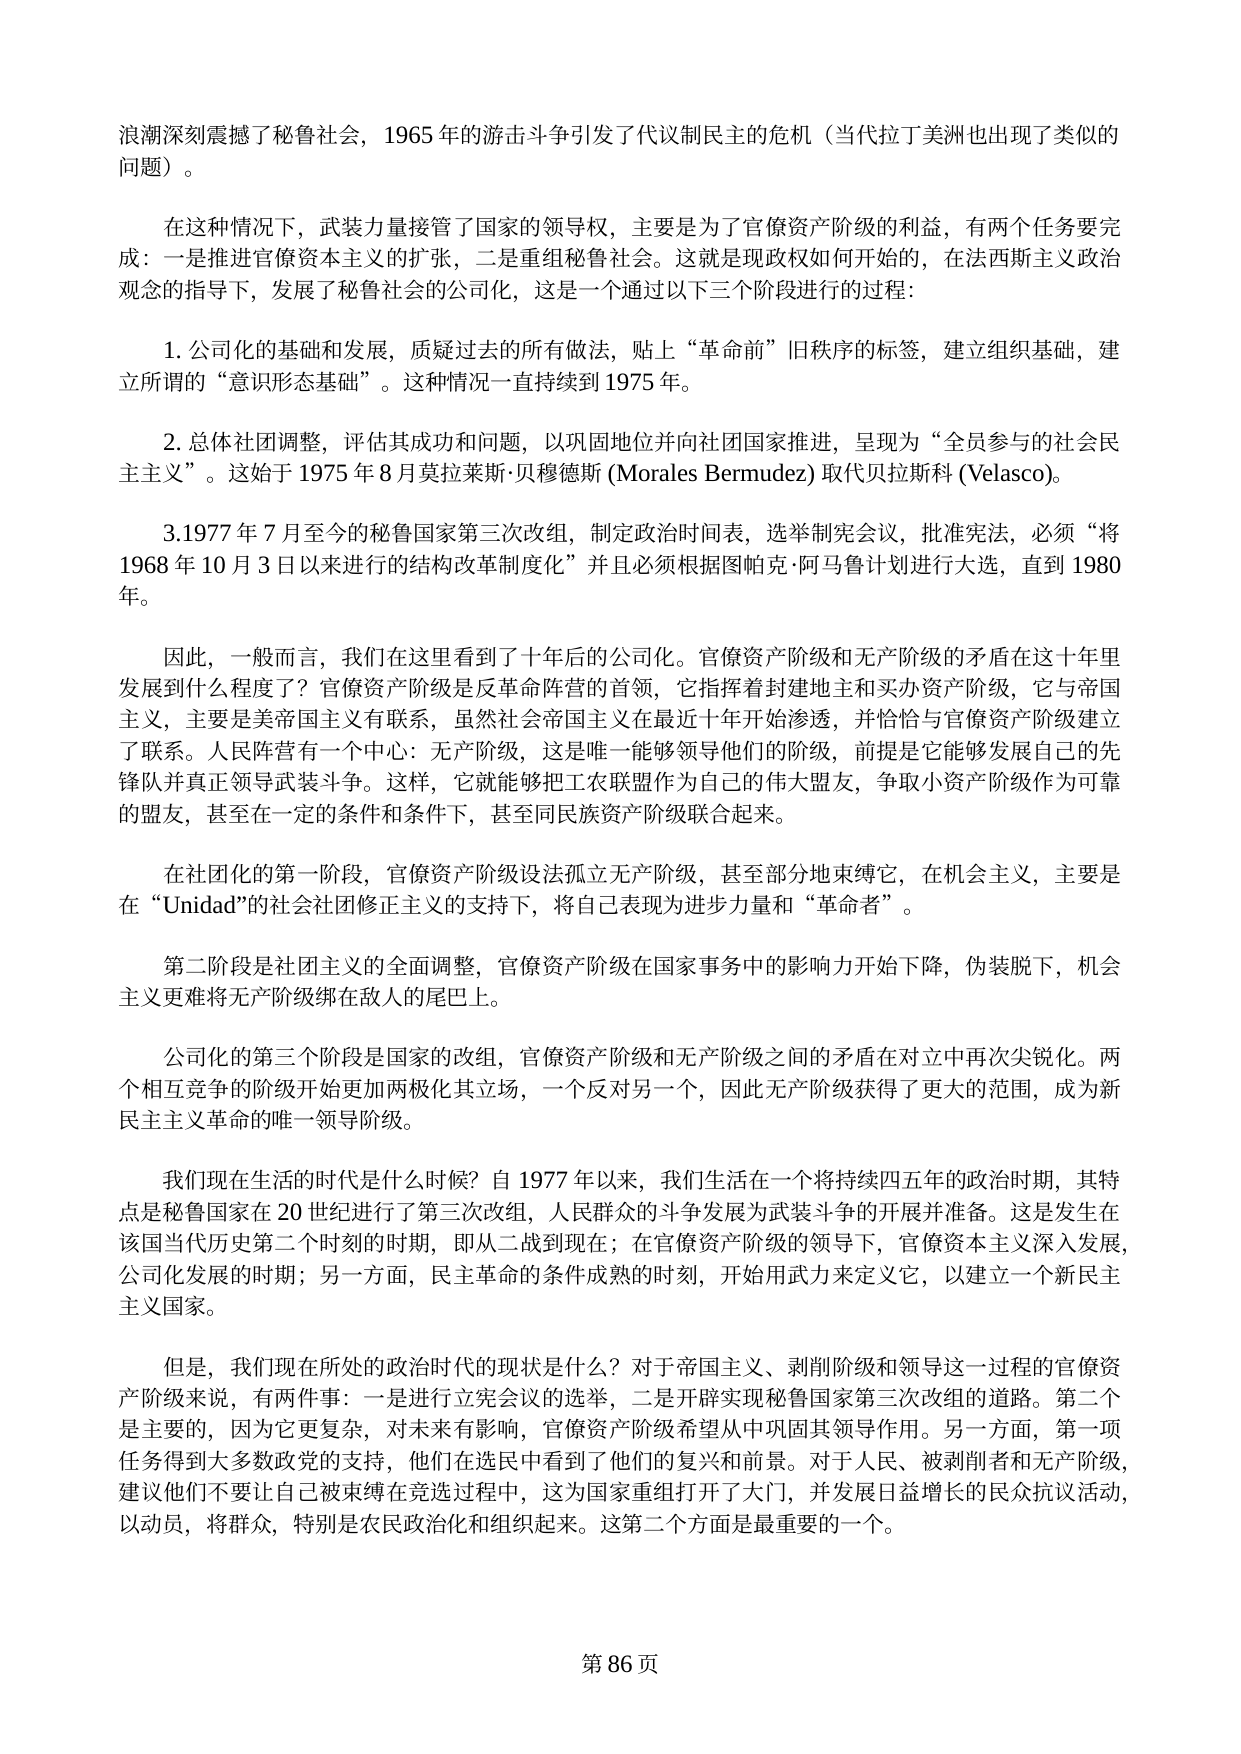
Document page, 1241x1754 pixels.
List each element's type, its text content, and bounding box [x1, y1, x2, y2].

text 我们现在生活的时代是什么时候？自1977年以来，我们生活在一个将持续四五年的政治时期，其特点是秘鲁国家在20世纪进行了第三次改组，人民群众的斗争发展为武装斗争的开展并准备。这是发生在该国当代历史第二个时刻的时期，即从二战到现在；在官僚资产阶级的领导下，官僚资本主义深入发展，公司化发展的时期；另一方面，民主革命的条件成熟的时刻，开始用武力来定义它，以建立一个新民主主义国家。 [118, 1164, 1122, 1321]
text 3.1977年7月至今的秘鲁国家第三次改组，制定政治时间表，选举制宪会议，批准宪法，必须“将1968年10月3日以来进行的结构改革制度化”并且必须根据图帕克·阿马鲁计划进行大选，直到1980年。 [118, 517, 1122, 611]
text 在社团化的第一阶段，官僚资产阶级设法孤立无产阶级，甚至部分地束缚它，在机会主义，主要是在“Unidad”的社会社团修正主义的支持下，将自己表现为进步力量和“革命者”。 [118, 857, 1122, 920]
text 浪潮深刻震撼了秘鲁社会，1965年的游击斗争引发了代议制民主的危机（当代拉丁美洲也出现了类似的问题）。 [118, 118, 1122, 181]
text 但是，我们现在所处的政治时代的现状是什么？对于帝国主义、剥削阶级和领导这一过程的官僚资产阶级来说，有两件事：一是进行立宪会议的选举，二是开辟实现秘鲁国家第三次改组的道路。第二个是主要的，因为它更复杂，对未来有影响，官僚资产阶级希望从中巩固其领导作用。另一方面，第一项任务得到大多数政党的支持，他们在选民中看到了他们的复兴和前景。对于人民、被剥削者和无产阶级，建议他们不要让自己被束缚在竞选过程中，这为国家重组打开了大门，并发展日益增长的民众抗议活动，以动员，将群众，特别是农民政治化和组织起来。这第二个方面是最重要的一个。 [118, 1350, 1122, 1538]
text 公司化的第三个阶段是国家的改组，官僚资产阶级和无产阶级之间的矛盾在对立中再次尖锐化。两个相互竞争的阶级开始更加两极化其立场，一个反对另一个，因此无产阶级获得了更大的范围，成为新民主主义革命的唯一领导阶级。 [118, 1041, 1122, 1135]
text 1. 公司化的基础和发展，质疑过去的所有做法，贴上“革命前”旧秩序的标签，建立组织基础，建立所谓的“意识形态基础”。这种情况一直持续到1975年。 [118, 333, 1122, 396]
text 第二阶段是社团主义的全面调整，官僚资产阶级在国家事务中的影响力开始下降，伪装脱下，机会主义更难将无产阶级绑在敌人的尾巴上。 [118, 949, 1122, 1012]
text 在这种情况下，武装力量接管了国家的领导权，主要是为了官僚资产阶级的利益，有两个任务要完成：一是推进官僚资本主义的扩张，二是重组秘鲁社会。这就是现政权如何开始的，在法西斯主义政治观念的指导下，发展了秘鲁社会的公司化，这是一个通过以下三个阶段进行的过程： [118, 210, 1122, 304]
text 2. 总体社团调整，评估其成功和问题，以巩固地位并向社团国家推进，呈现为“全员参与的社会民主主义”。这始于1975年8月莫拉莱斯·贝穆德斯 (Morales Bermudez) 取代贝拉斯科 (Velasco)。 [118, 425, 1122, 488]
text 因此，一般而言，我们在这里看到了十年后的公司化。官僚资产阶级和无产阶级的矛盾在这十年里发展到什么程度了？官僚资产阶级是反革命阵营的首领，它指挥着封建地主和买办资产阶级，它与帝国主义，主要是美帝国主义有联系，虽然社会帝国主义在最近十年开始渗透，并恰恰与官僚资产阶级建立了联系。人民阵营有一个中心：无产阶级，这是唯一能够领导他们的阶级，前提是它能够发展自己的先锋队并真正领导武装斗争。这样，它就能够把工农联盟作为自己的伟大盟友，争取小资产阶级作为可靠的盟友，甚至在一定的条件和条件下，甚至同民族资产阶级联合起来。 [118, 640, 1122, 828]
